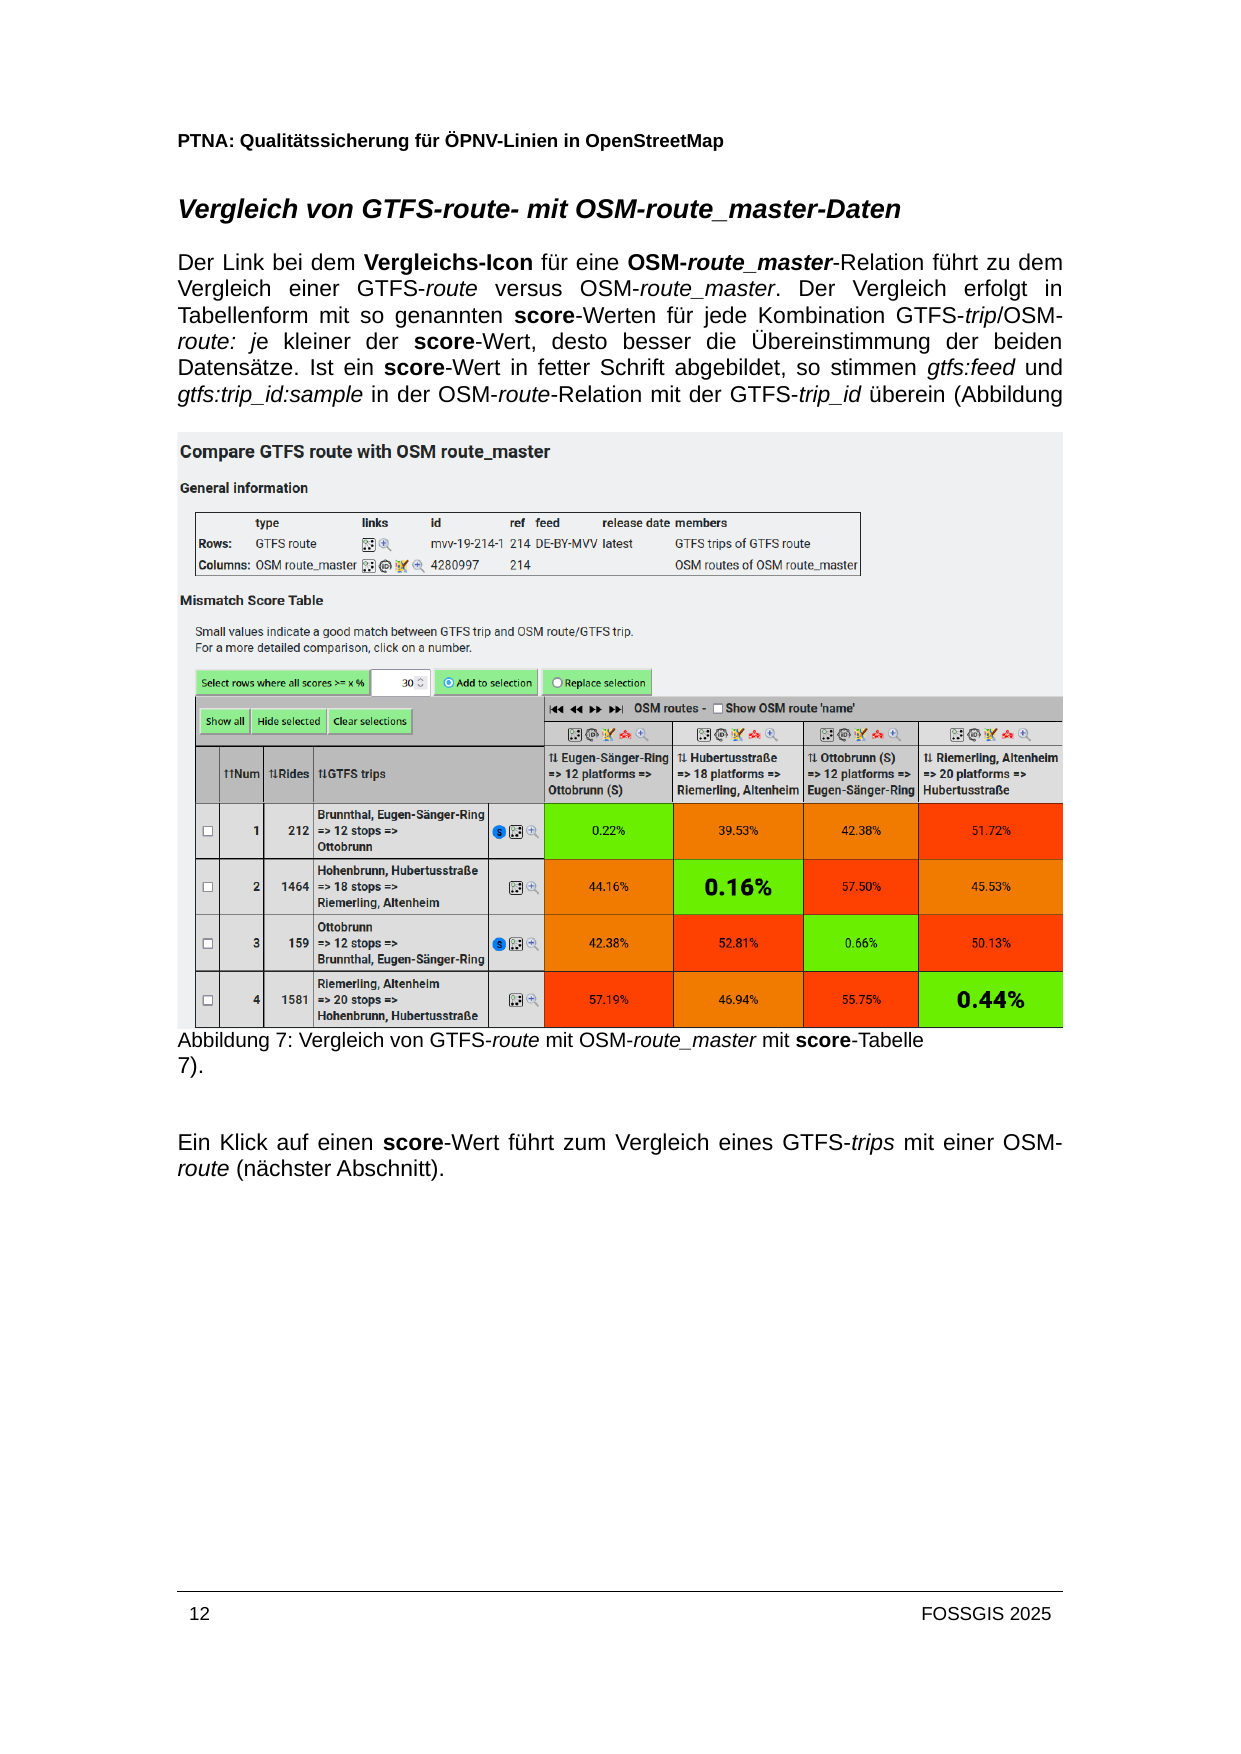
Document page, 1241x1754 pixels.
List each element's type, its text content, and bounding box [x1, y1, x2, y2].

picture [177, 432, 1063, 1029]
text Ein Klick auf einen score-Wert führt zum Vergleich eines GTFS-trips mit einer OSM-route (nächster Abschnitt). [177, 1128, 1063, 1181]
subtitle Vergleich von GTFS-route- mit OSM-route_master-Daten [177, 193, 1063, 225]
text Der Link bei dem Vergleichs-Icon für eine OSM-route_master-Relation führt zu dem Vergleich einer GTFS-route versus OSM-route_master. Der Vergleich erfolgt in Tabellenform mit so genannten score-Werten für jede Kombination GTFS-trip/OSM-route: je kleiner der score-Wert, desto besser die Übereinstimmung der beiden Datensätze. Ist ein score-Wert in fetter Schrift abgebildet, so stimmen gtfs:feed und gtfs:trip_id:sample in der OSM-route-Relation mit der GTFS-trip_id überein (Abbildung [177, 249, 1063, 432]
text 7). [177, 1052, 1063, 1079]
text Abbildung 7: Vergleich von GTFS-route mit OSM-route_master mit score-Tabelle [177, 1029, 1063, 1052]
